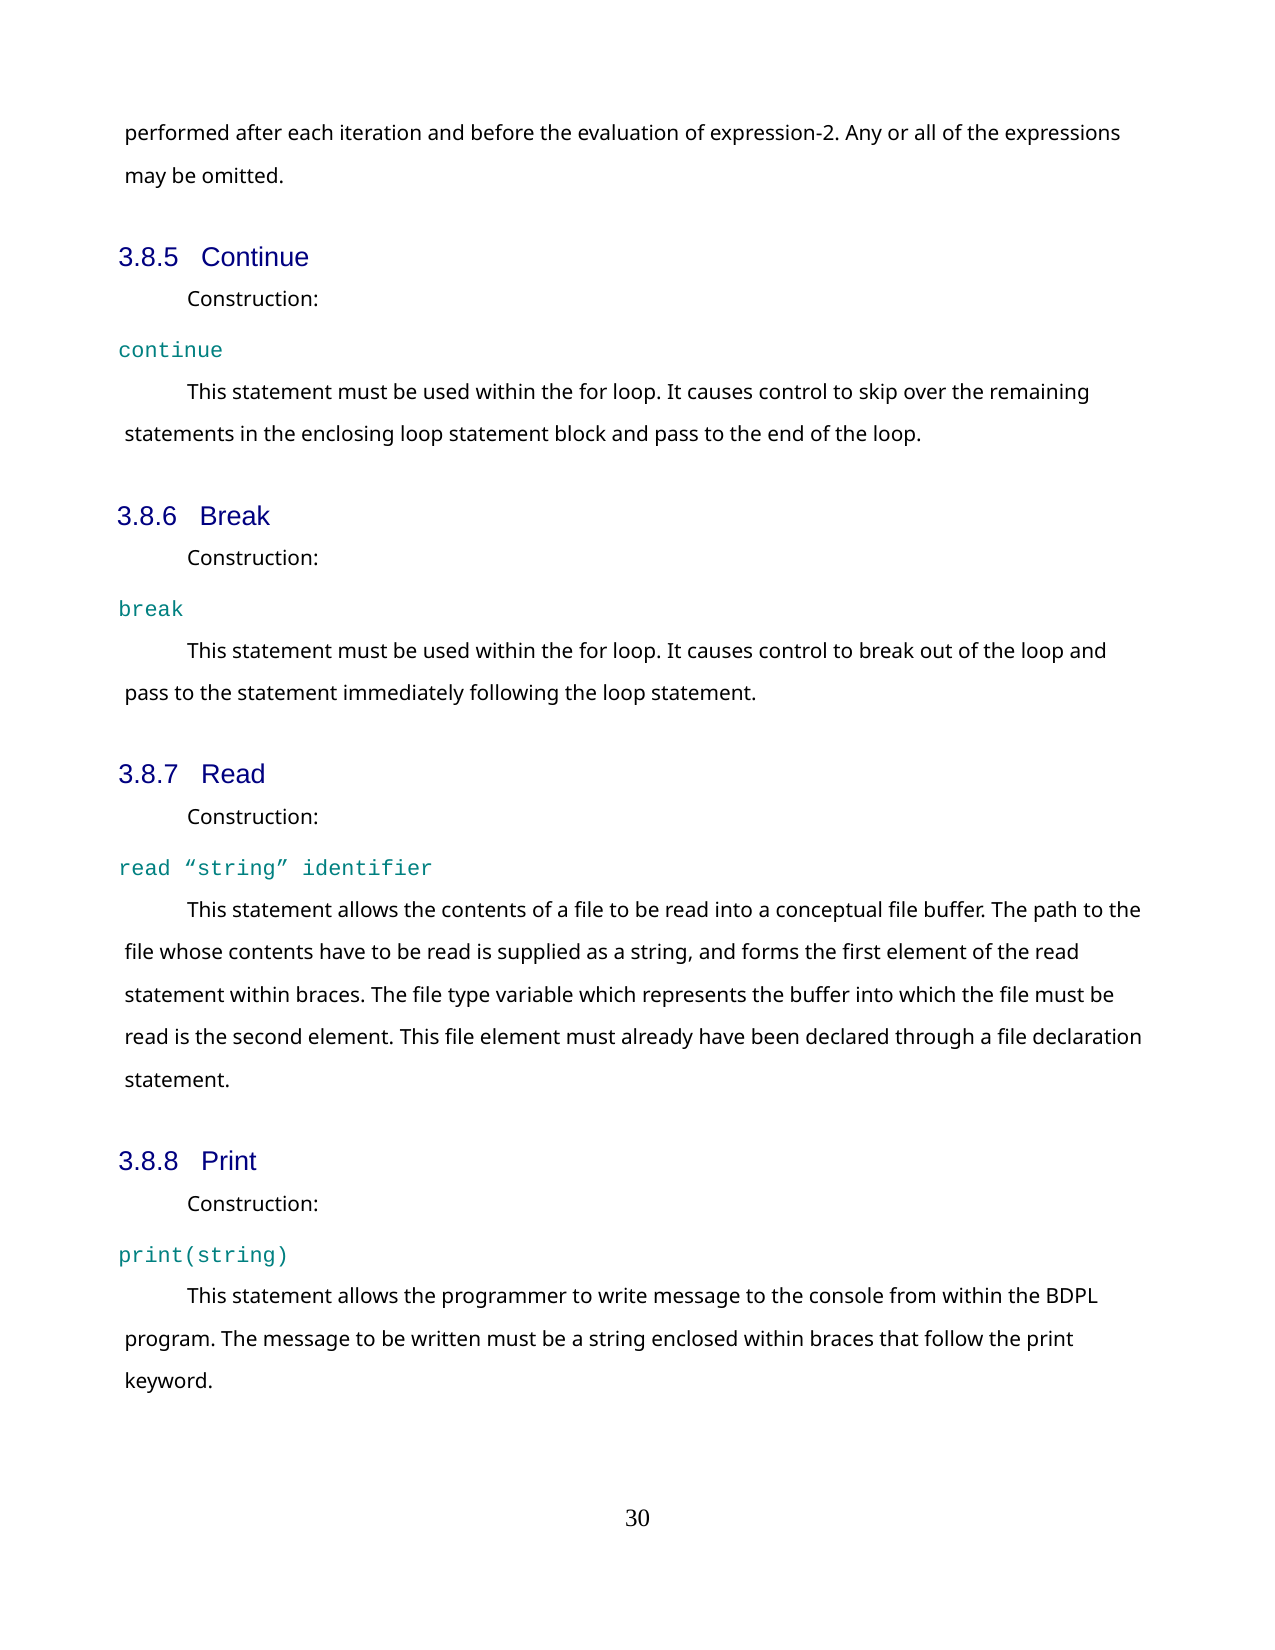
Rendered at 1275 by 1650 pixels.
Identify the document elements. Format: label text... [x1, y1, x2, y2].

subtitle Continue [118, 241, 1157, 272]
text This statement allows the programmer to write message to the console from within the BDPL program. The message to be written must be a string enclosed within braces that follow the print keyword. [124, 1281, 1157, 1395]
text Construction: [124, 802, 1157, 831]
text break [118, 598, 1157, 623]
subtitle Print [118, 1145, 1157, 1176]
text This statement must be used within the for loop. It causes control to skip over the remaining statements in the enclosing loop statement block and pass to the end of the loop. [124, 377, 1157, 448]
text This statement allows the contents of a file to be read into a conceptual file buffer. The path to the file whose contents have to be read is supplied as a string, and forms the first element of the read statement within braces. The file type variable which represents the buffer into which the file must be read is the second element. This file element must already have been declared through a file declaration statement. [124, 895, 1157, 1093]
text This statement must be used within the for loop. It causes control to break out of the loop and pass to the statement immediately following the loop statement. [124, 636, 1157, 707]
text performed after each iteration and before the evaluation of expression-2. Any or all of the expressions may be omitted. [124, 118, 1157, 189]
subtitle Break [117, 500, 1157, 531]
text print(string) [118, 1244, 1157, 1269]
text read “string” identifier [118, 857, 1157, 882]
text Construction: [124, 1189, 1157, 1217]
subtitle Read [118, 758, 1157, 790]
text continue [118, 340, 1157, 364]
text Construction: [124, 284, 1157, 313]
text Construction: [124, 543, 1157, 572]
